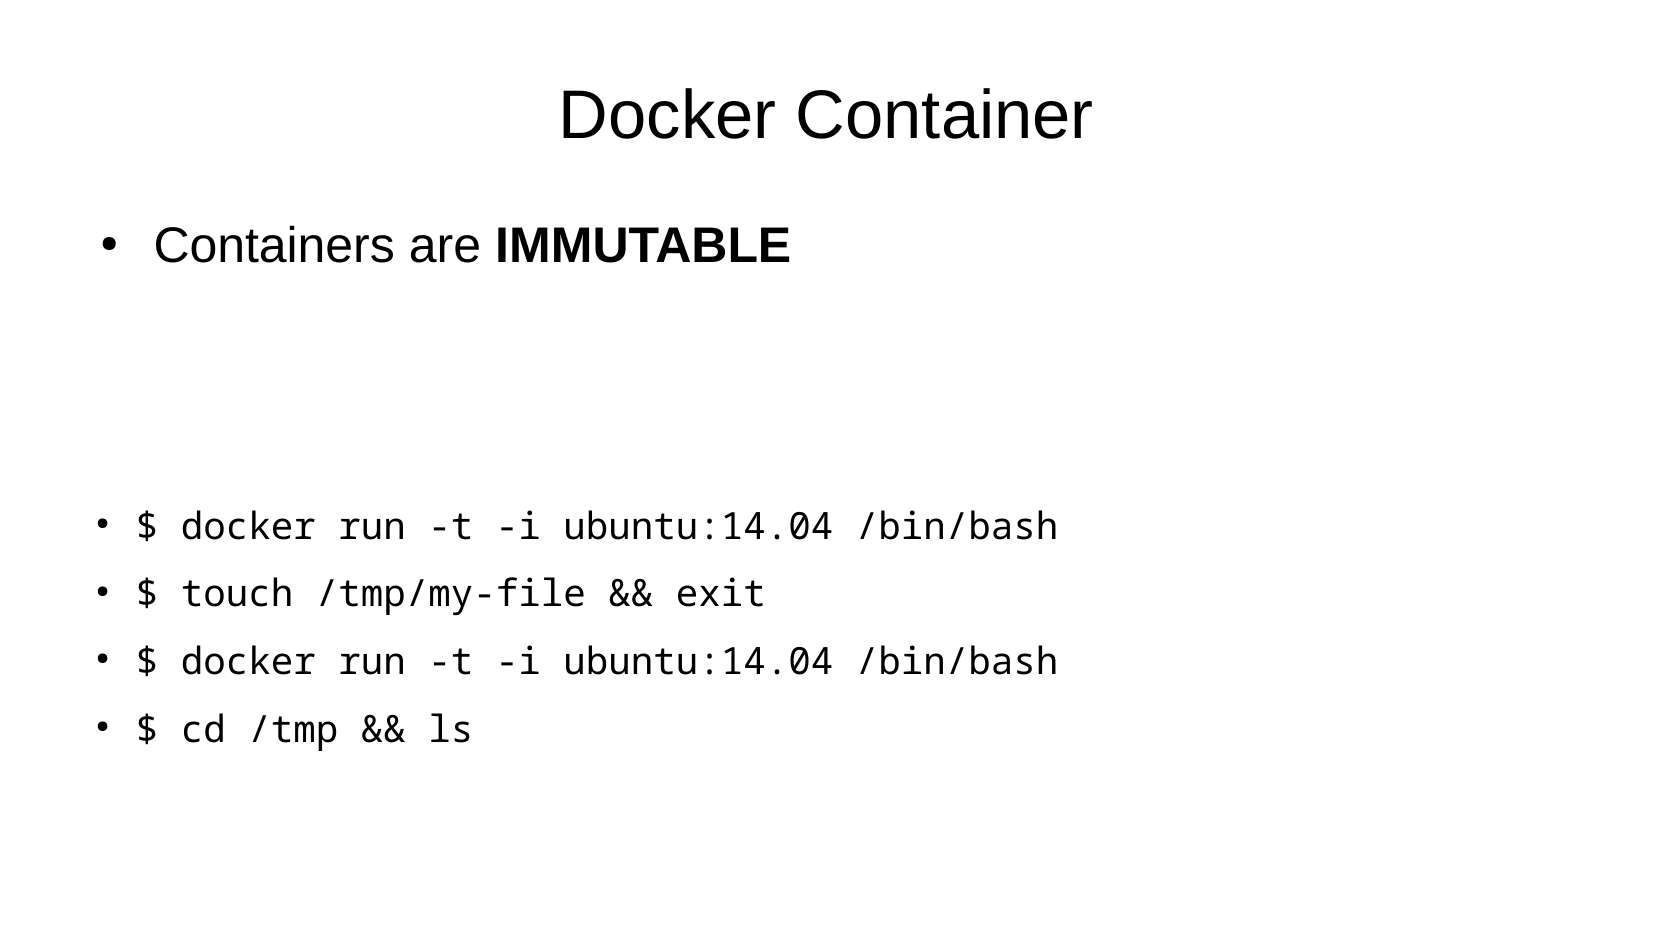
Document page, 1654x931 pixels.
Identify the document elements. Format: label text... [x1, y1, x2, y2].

list Containers are IMMUTABLE [82, 217, 1571, 475]
title Docker Container [82, 37, 1571, 193]
list $ docker run -t -i ubuntu:14.04 /bin/bash $ touch /tmp/my-file && exit $ docker run -t -i ubuntu:14.04 /bin/bash $ cd /tmp && ls [82, 499, 1571, 757]
